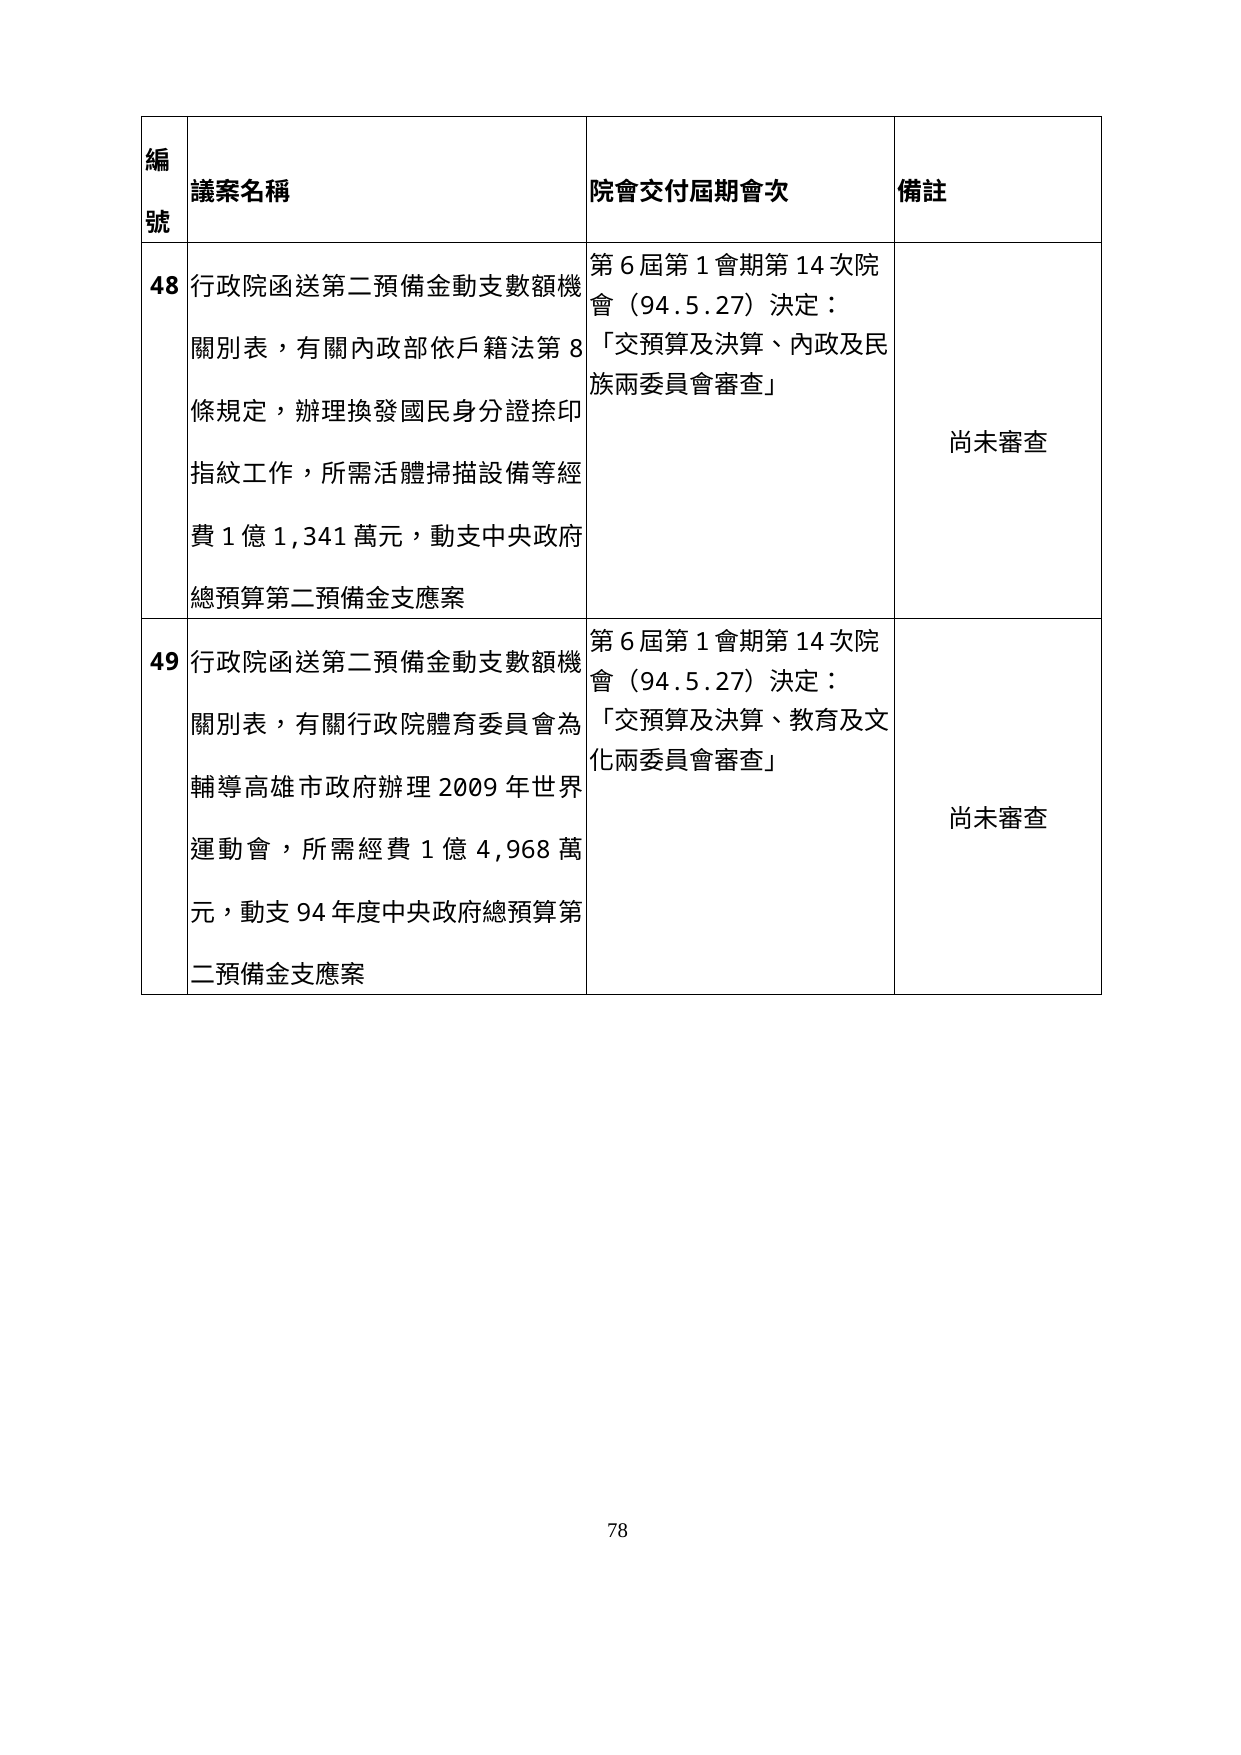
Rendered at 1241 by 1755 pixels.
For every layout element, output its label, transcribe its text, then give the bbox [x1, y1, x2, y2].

table_cell 尚未審查 [895, 619, 1101, 994]
table_header 議案名稱 [188, 117, 586, 242]
table_cell 48 [142, 243, 187, 618]
table_header 編號 [142, 117, 187, 242]
table_cell 行政院函送第二預備金動支數額機關別表，有關內政部依戶籍法第8條規定，辦理換發國民身分證捺印指紋工作，所需活體掃描設備等經費1億1,341萬元，動支中央政府總預算第二預備金支應案 [188, 243, 586, 618]
table_cell 尚未審查 [895, 243, 1101, 618]
table_header 備註 [895, 117, 1101, 242]
table_header 院會交付屆期會次 [587, 117, 894, 242]
table_cell 行政院函送第二預備金動支數額機關別表，有關行政院體育委員會為輔導高雄市政府辦理2009年世界運動會，所需經費1億4,968萬元，動支94年度中央政府總預算第二預備金支應案 [188, 619, 586, 994]
table_cell 第6屆第1會期第14次院會（94.5.27）決定：「交預算及決算、教育及文化兩委員會審查」 [587, 619, 894, 994]
table_cell 49 [142, 619, 187, 994]
table_cell 第6屆第1會期第14次院會（94.5.27）決定：「交預算及決算、內政及民族兩委員會審查」 [587, 243, 894, 618]
